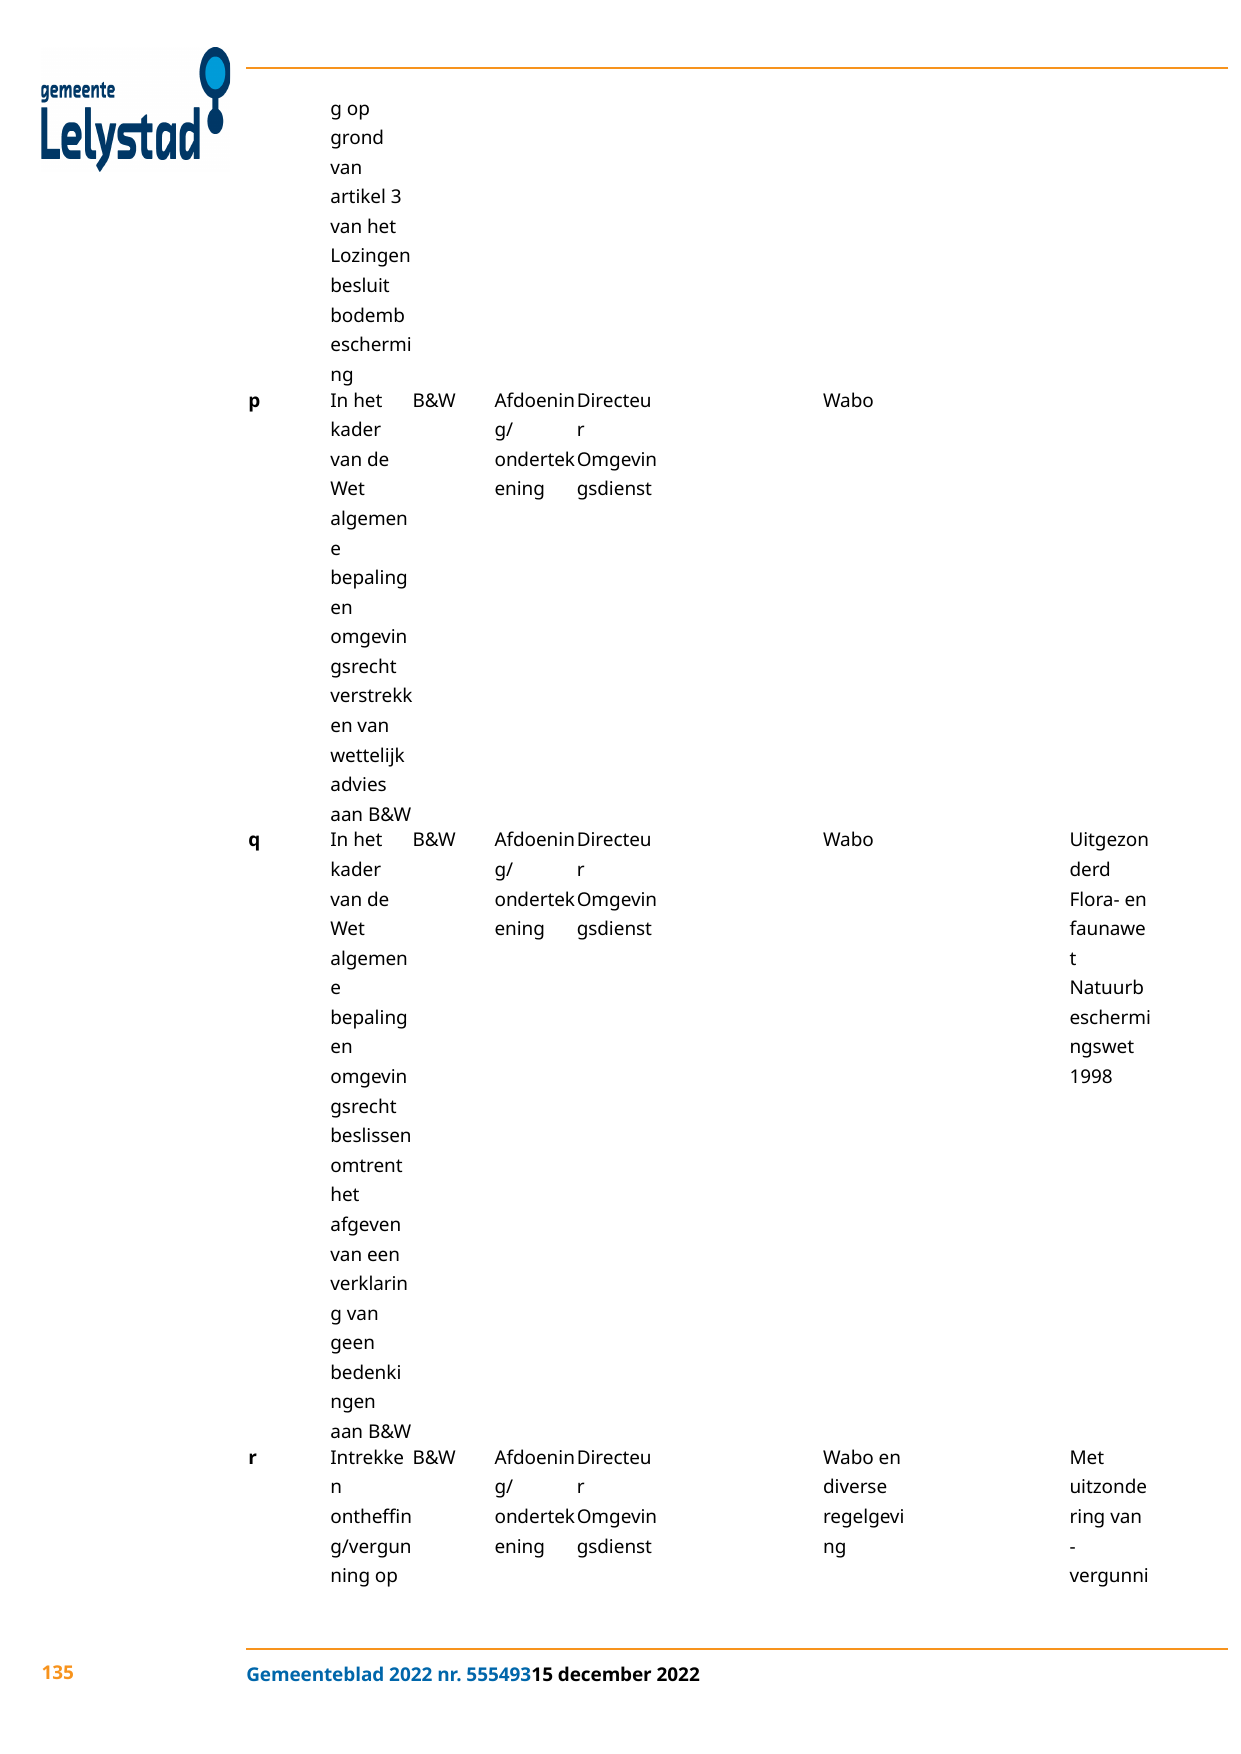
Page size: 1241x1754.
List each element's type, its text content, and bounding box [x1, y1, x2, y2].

table_cell Directeur Omgevingsdienst [577, 387, 659, 827]
table_cell [741, 827, 823, 1444]
table_cell [1069, 95, 1152, 387]
table_cell Directeur Omgevingsdienst [577, 827, 659, 1444]
table_cell [905, 387, 987, 827]
table_cell q [248, 827, 330, 1444]
table_cell [987, 827, 1069, 1444]
table_cell [987, 95, 1069, 387]
table_cell [905, 95, 987, 387]
table_cell [659, 1444, 741, 1588]
table_cell Afdoening/ondertekening [494, 1444, 577, 1588]
table_cell [823, 95, 905, 387]
table_cell [248, 95, 330, 387]
table_cell Afdoening/ondertekening [494, 387, 577, 827]
table_cell Directeur Omgevingsdienst [577, 1444, 659, 1588]
table_cell Uitgezonderd Flora- en faunawet Natuurbeschermingswet 1998 [1069, 827, 1152, 1444]
table_cell p [248, 387, 330, 827]
table_cell [577, 95, 659, 387]
table_cell [741, 387, 823, 827]
table_cell B&W [412, 1444, 494, 1588]
table_cell [741, 1444, 823, 1588]
table_cell [905, 827, 987, 1444]
table_cell [1069, 387, 1152, 827]
picture [41, 47, 231, 172]
table_cell Intrekken ontheffing/vergunning op [330, 1444, 412, 1588]
table_cell [905, 1444, 987, 1588]
table_cell [412, 95, 494, 387]
table_cell Wabo [823, 387, 905, 827]
table_cell Met uitzondering van - vergunni [1069, 1444, 1152, 1588]
table_cell In het kader van de Wet algemene bepalingen omgevingsrecht beslissen omtrent het afgeven van een verklaring van geen bedenkingen aan B&W [330, 827, 412, 1444]
table_cell g op grond van artikel 3 van het Lozingenbesluit bodembescherming [330, 95, 412, 387]
table_cell [987, 1444, 1069, 1588]
table_cell Wabo [823, 827, 905, 1444]
table_cell r [248, 1444, 330, 1588]
table_cell [741, 95, 823, 387]
table_cell In het kader van de Wet algemene bepalingen omgevingsrecht verstrekken van wettelijk advies aan B&W [330, 387, 412, 827]
table_cell [659, 95, 741, 387]
table_cell B&W [412, 827, 494, 1444]
table_cell [659, 827, 741, 1444]
table_cell [494, 95, 577, 387]
table_cell B&W [412, 387, 494, 827]
table_cell [659, 387, 741, 827]
table_cell [987, 387, 1069, 827]
table_cell Afdoening/ondertekening [494, 827, 577, 1444]
table_cell Wabo en diverse regelgeving [823, 1444, 905, 1588]
